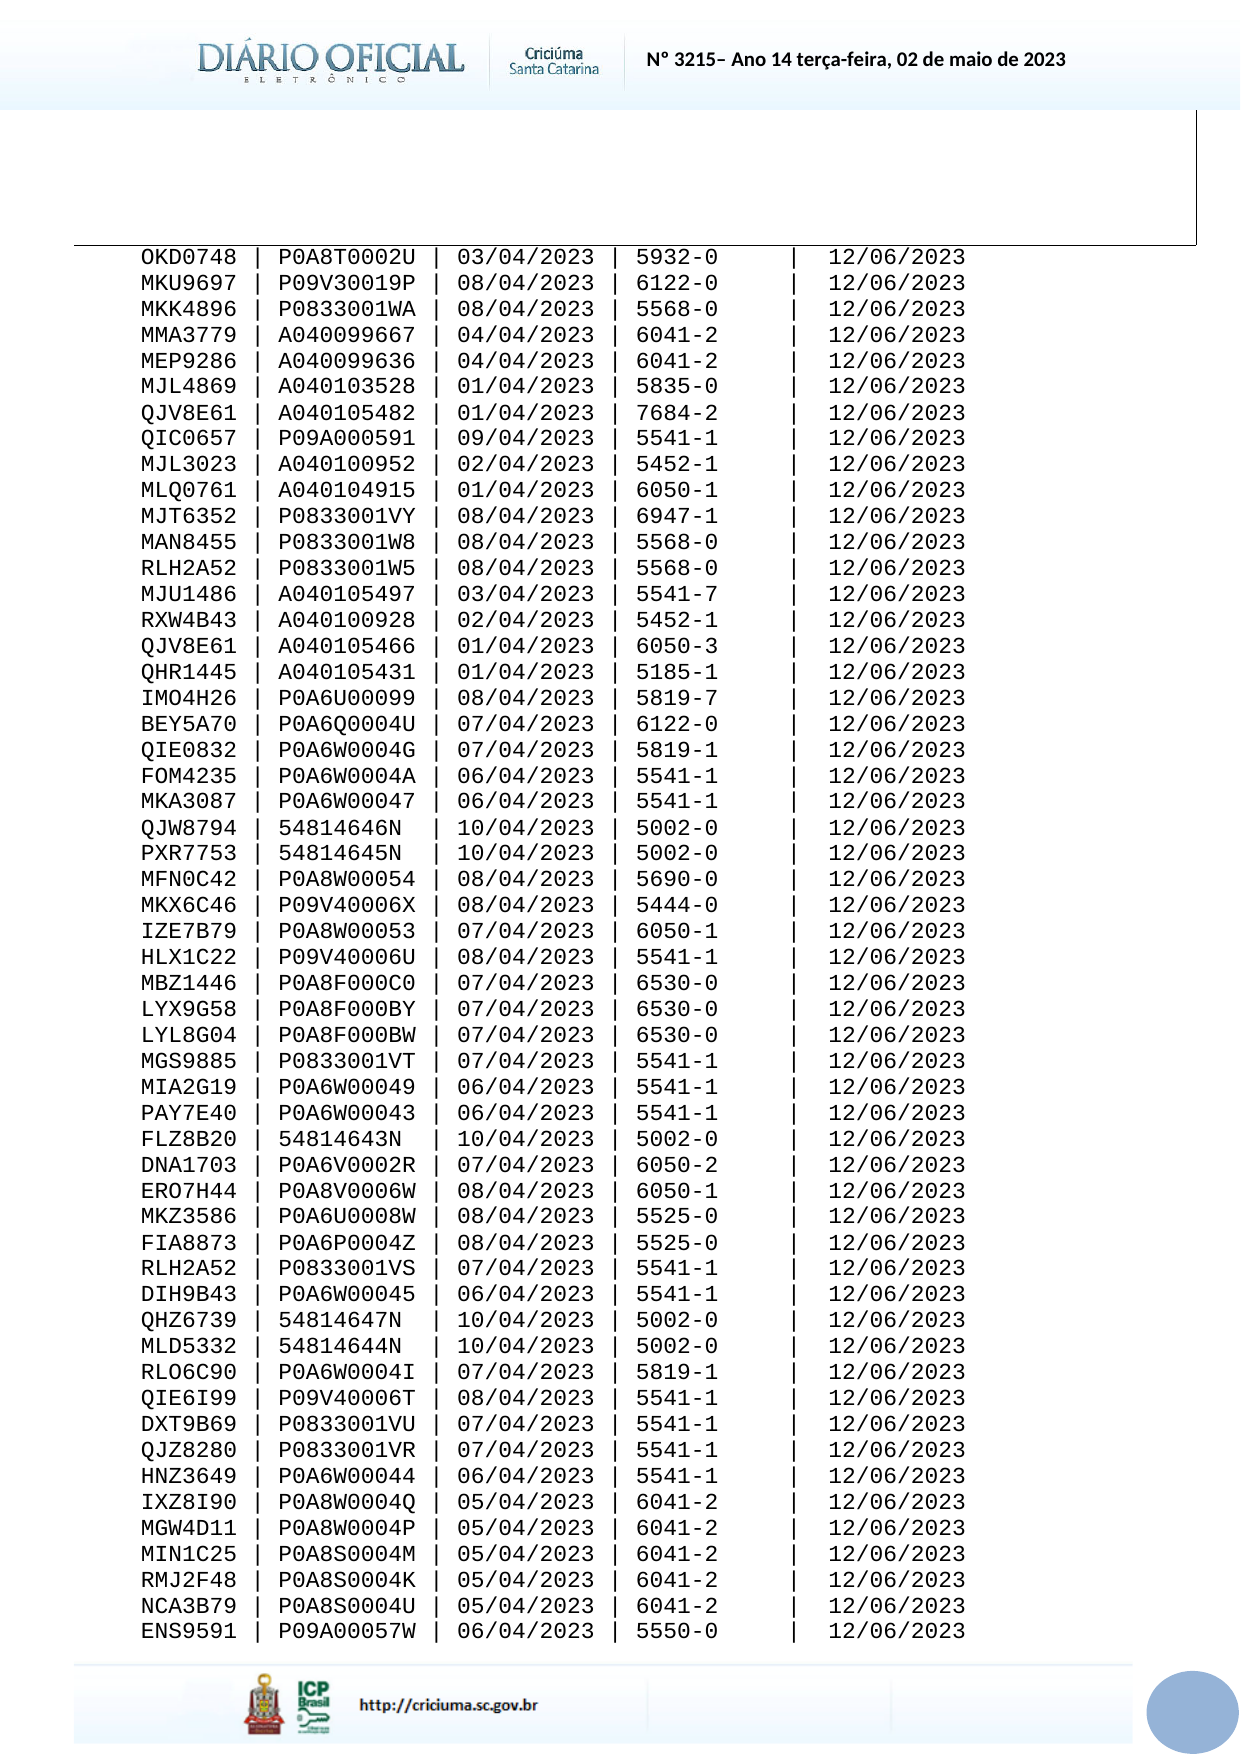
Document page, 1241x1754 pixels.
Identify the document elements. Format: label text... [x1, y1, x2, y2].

text PXR7753 | 54814645N | 10/04/2023 | 5002-0 | 12/06/2023 [44, 842, 1196, 868]
text ERO7H44 | P0A8V0006W | 08/04/2023 | 6050-1 | 12/06/2023 [44, 1179, 1196, 1205]
text QHZ6739 | 54814647N | 10/04/2023 | 5002-0 | 12/06/2023 [44, 1309, 1196, 1334]
text IZE7B79 | P0A8W00053 | 07/04/2023 | 6050-1 | 12/06/2023 [44, 919, 1196, 946]
text DIH9B43 | P0A6W00045 | 06/04/2023 | 5541-1 | 12/06/2023 [44, 1283, 1196, 1309]
text DXT9B69 | P0833001VU | 07/04/2023 | 5541-1 | 12/06/2023 [44, 1412, 1196, 1438]
text MKU9697 | P09V30019P | 08/04/2023 | 6122-0 | 12/06/2023 [44, 271, 1196, 297]
text RMJ2F48 | P0A8S0004K | 05/04/2023 | 6041-2 | 12/06/2023 [44, 1568, 1196, 1594]
text MKA3087 | P0A6W00047 | 06/04/2023 | 5541-1 | 12/06/2023 [44, 790, 1196, 816]
text DNA1703 | P0A6V0002R | 07/04/2023 | 6050-2 | 12/06/2023 [44, 1153, 1196, 1179]
text ENS9591 | P09A00057W | 06/04/2023 | 5550-0 | 12/06/2023 [44, 1620, 1196, 1646]
text LYL8G04 | P0A8F000BW | 07/04/2023 | 6530-0 | 12/06/2023 [44, 1023, 1196, 1049]
text MAN8455 | P0833001W8 | 08/04/2023 | 5568-0 | 12/06/2023 [44, 531, 1196, 556]
text QJZ8280 | P0833001VR | 07/04/2023 | 5541-1 | 12/06/2023 [44, 1438, 1196, 1464]
text MKZ3586 | P0A6U0008W | 08/04/2023 | 5525-0 | 12/06/2023 [44, 1205, 1196, 1231]
text RLH2A52 | P0833001W5 | 08/04/2023 | 5568-0 | 12/06/2023 [44, 556, 1196, 582]
text MEP9286 | A040099636 | 04/04/2023 | 6041-2 | 12/06/2023 [44, 349, 1196, 375]
text FOM4235 | P0A6W0004A | 06/04/2023 | 5541-1 | 12/06/2023 [44, 764, 1196, 790]
text RXW4B43 | A040100928 | 02/04/2023 | 5452-1 | 12/06/2023 [44, 608, 1196, 634]
text MFN0C42 | P0A8W00054 | 08/04/2023 | 5690-0 | 12/06/2023 [44, 868, 1196, 894]
text MMA3779 | A040099667 | 04/04/2023 | 6041-2 | 12/06/2023 [44, 323, 1196, 349]
text PAY7E40 | P0A6W00043 | 06/04/2023 | 5541-1 | 12/06/2023 [44, 1101, 1196, 1127]
text MJL3023 | A040100952 | 02/04/2023 | 5452-1 | 12/06/2023 [44, 453, 1196, 479]
text MJT6352 | P0833001VY | 08/04/2023 | 6947-1 | 12/06/2023 [44, 504, 1196, 531]
text MIA2G19 | P0A6W00049 | 06/04/2023 | 5541-1 | 12/06/2023 [44, 1075, 1196, 1101]
text LYX9G58 | P0A8F000BY | 07/04/2023 | 6530-0 | 12/06/2023 [44, 997, 1196, 1023]
text NCA3B79 | P0A8S0004U | 05/04/2023 | 6041-2 | 12/06/2023 [44, 1594, 1196, 1620]
text QIC0657 | P09A000591 | 09/04/2023 | 5541-1 | 12/06/2023 [44, 427, 1196, 453]
text MJU1486 | A040105497 | 03/04/2023 | 5541-7 | 12/06/2023 [44, 582, 1196, 608]
text MBZ1446 | P0A8F000C0 | 07/04/2023 | 6530-0 | 12/06/2023 [44, 971, 1196, 997]
text IXZ8I90 | P0A8W0004Q | 05/04/2023 | 6041-2 | 12/06/2023 [44, 1490, 1196, 1516]
text MLQ0761 | A040104915 | 01/04/2023 | 6050-1 | 12/06/2023 [44, 479, 1196, 504]
text RLH2A52 | P0833001VS | 07/04/2023 | 5541-1 | 12/06/2023 [44, 1257, 1196, 1283]
text MGS9885 | P0833001VT | 07/04/2023 | 5541-1 | 12/06/2023 [44, 1049, 1196, 1075]
text BEY5A70 | P0A6Q0004U | 07/04/2023 | 6122-0 | 12/06/2023 [44, 712, 1196, 738]
text QJV8E61 | A040105482 | 01/04/2023 | 7684-2 | 12/06/2023 [44, 401, 1196, 427]
text QJV8E61 | A040105466 | 01/04/2023 | 6050-3 | 12/06/2023 [44, 634, 1196, 660]
text RLO6C90 | P0A6W0004I | 07/04/2023 | 5819-1 | 12/06/2023 [44, 1361, 1196, 1386]
text QJW8794 | 54814646N | 10/04/2023 | 5002-0 | 12/06/2023 [44, 816, 1196, 842]
text FLZ8B20 | 54814643N | 10/04/2023 | 5002-0 | 12/06/2023 [44, 1127, 1196, 1153]
text MKK4896 | P0833001WA | 08/04/2023 | 5568-0 | 12/06/2023 [44, 297, 1196, 323]
text HNZ3649 | P0A6W00044 | 06/04/2023 | 5541-1 | 12/06/2023 [44, 1464, 1196, 1490]
text MGW4D11 | P0A8W0004P | 05/04/2023 | 6041-2 | 12/06/2023 [44, 1516, 1196, 1542]
text OKD0748 | P0A8T0002U | 03/04/2023 | 5932-0 | 12/06/2023 [44, 245, 1196, 271]
text QIE6I99 | P09V40006T | 08/04/2023 | 5541-1 | 12/06/2023 [44, 1386, 1196, 1412]
text MJL4869 | A040103528 | 01/04/2023 | 5835-0 | 12/06/2023 [44, 375, 1196, 401]
text MLD5332 | 54814644N | 10/04/2023 | 5002-0 | 12/06/2023 [44, 1334, 1196, 1361]
text QIE0832 | P0A6W0004G | 07/04/2023 | 5819-1 | 12/06/2023 [44, 738, 1196, 764]
text QHR1445 | A040105431 | 01/04/2023 | 5185-1 | 12/06/2023 [44, 660, 1196, 686]
text HLX1C22 | P09V40006U | 08/04/2023 | 5541-1 | 12/06/2023 [44, 946, 1196, 971]
text MIN1C25 | P0A8S0004M | 05/04/2023 | 6041-2 | 12/06/2023 [44, 1542, 1196, 1568]
text IMO4H26 | P0A6U00099 | 08/04/2023 | 5819-7 | 12/06/2023 [44, 686, 1196, 712]
text FIA8873 | P0A6P0004Z | 08/04/2023 | 5525-0 | 12/06/2023 [44, 1231, 1196, 1257]
text MKX6C46 | P09V40006X | 08/04/2023 | 5444-0 | 12/06/2023 [44, 894, 1196, 919]
